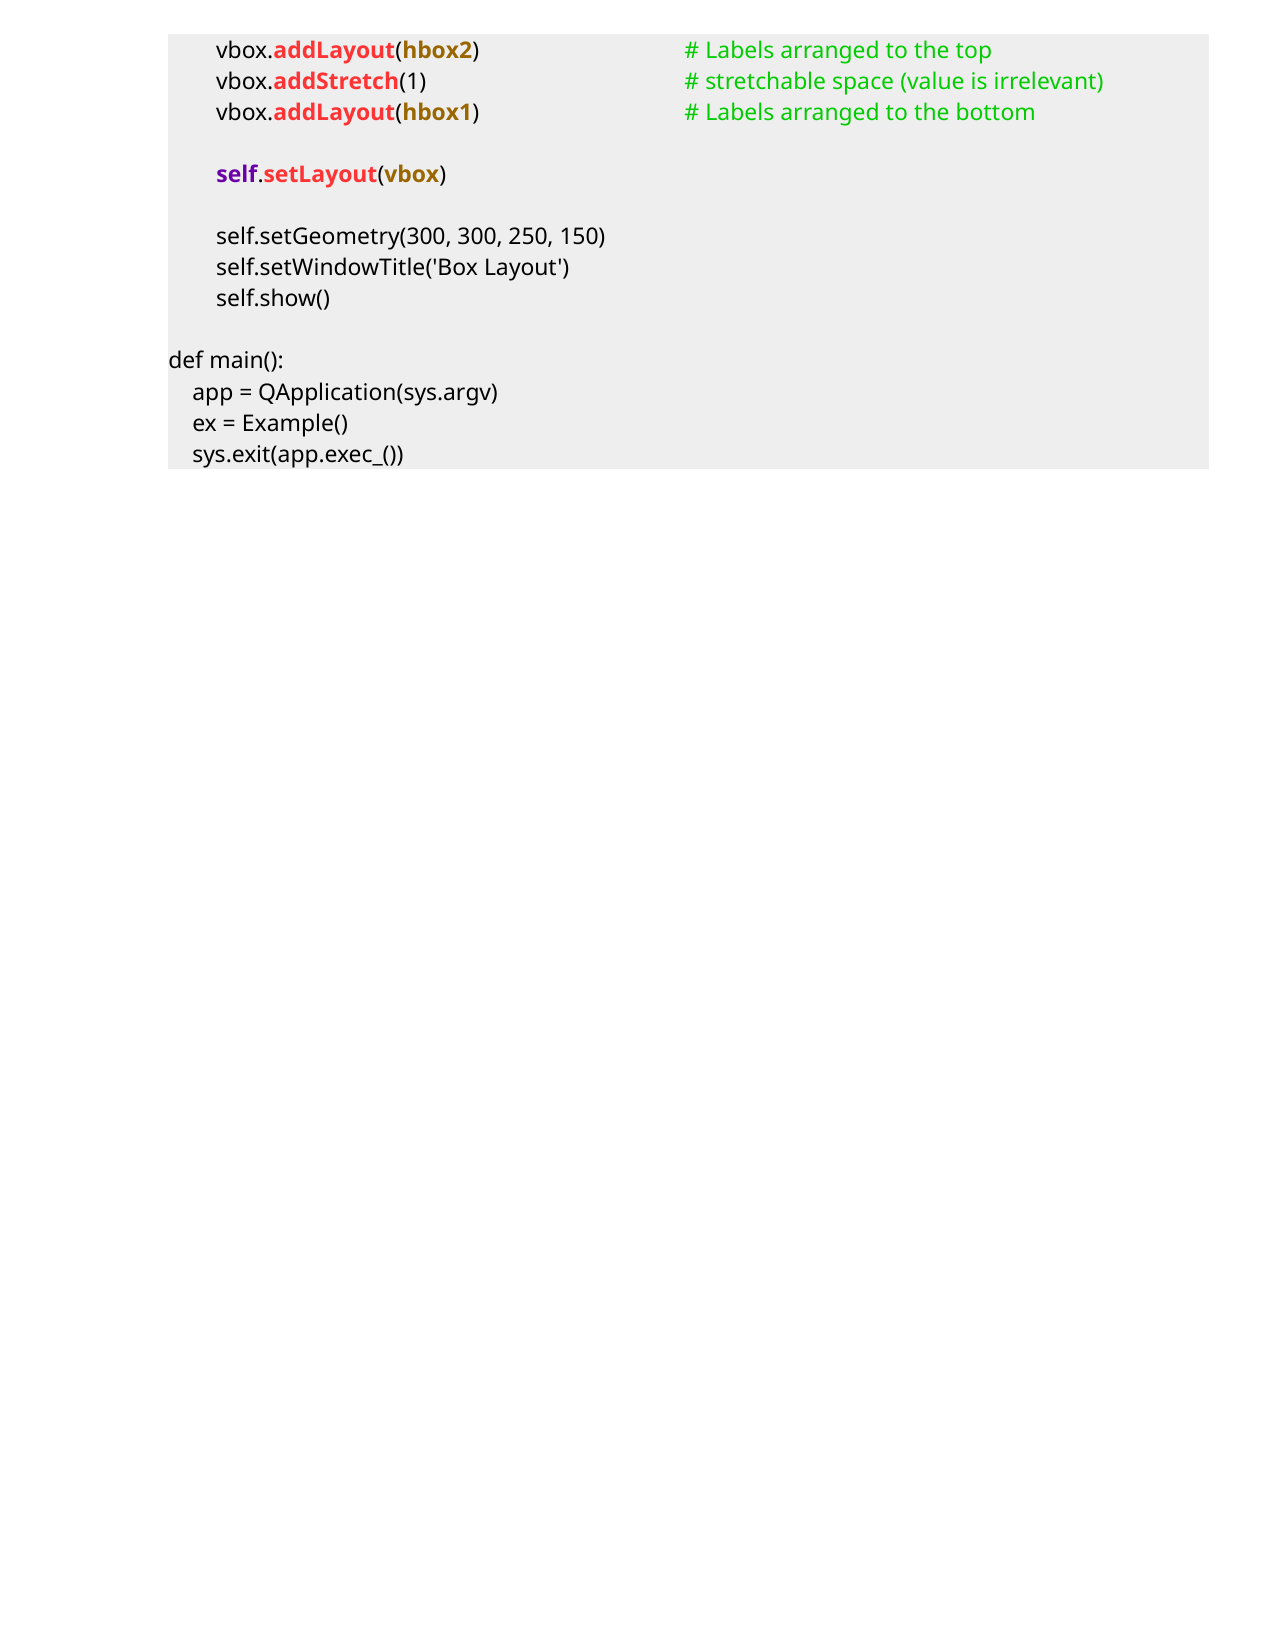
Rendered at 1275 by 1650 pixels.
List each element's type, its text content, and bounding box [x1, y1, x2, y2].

text sys.exit(app.exec_()) [168, 438, 1209, 469]
text app = QApplication(sys.argv) [168, 376, 1209, 407]
text vbox.addLayout(hbox1) # Labels arranged to the bottom [168, 96, 1209, 127]
text vbox.addLayout(hbox2) # Labels arranged to the top [168, 34, 1209, 65]
text self.setWindowTitle('Box Layout') [168, 251, 1209, 282]
text self.setGeometry(300, 300, 250, 150) [168, 220, 1209, 251]
text vbox.addStretch(1) # stretchable space (value is irrelevant) [168, 65, 1209, 96]
text def main(): [168, 344, 1209, 376]
text self.setLayout(vbox) [168, 158, 1209, 189]
text self.show() [168, 282, 1209, 313]
text ex = Example() [168, 407, 1209, 438]
